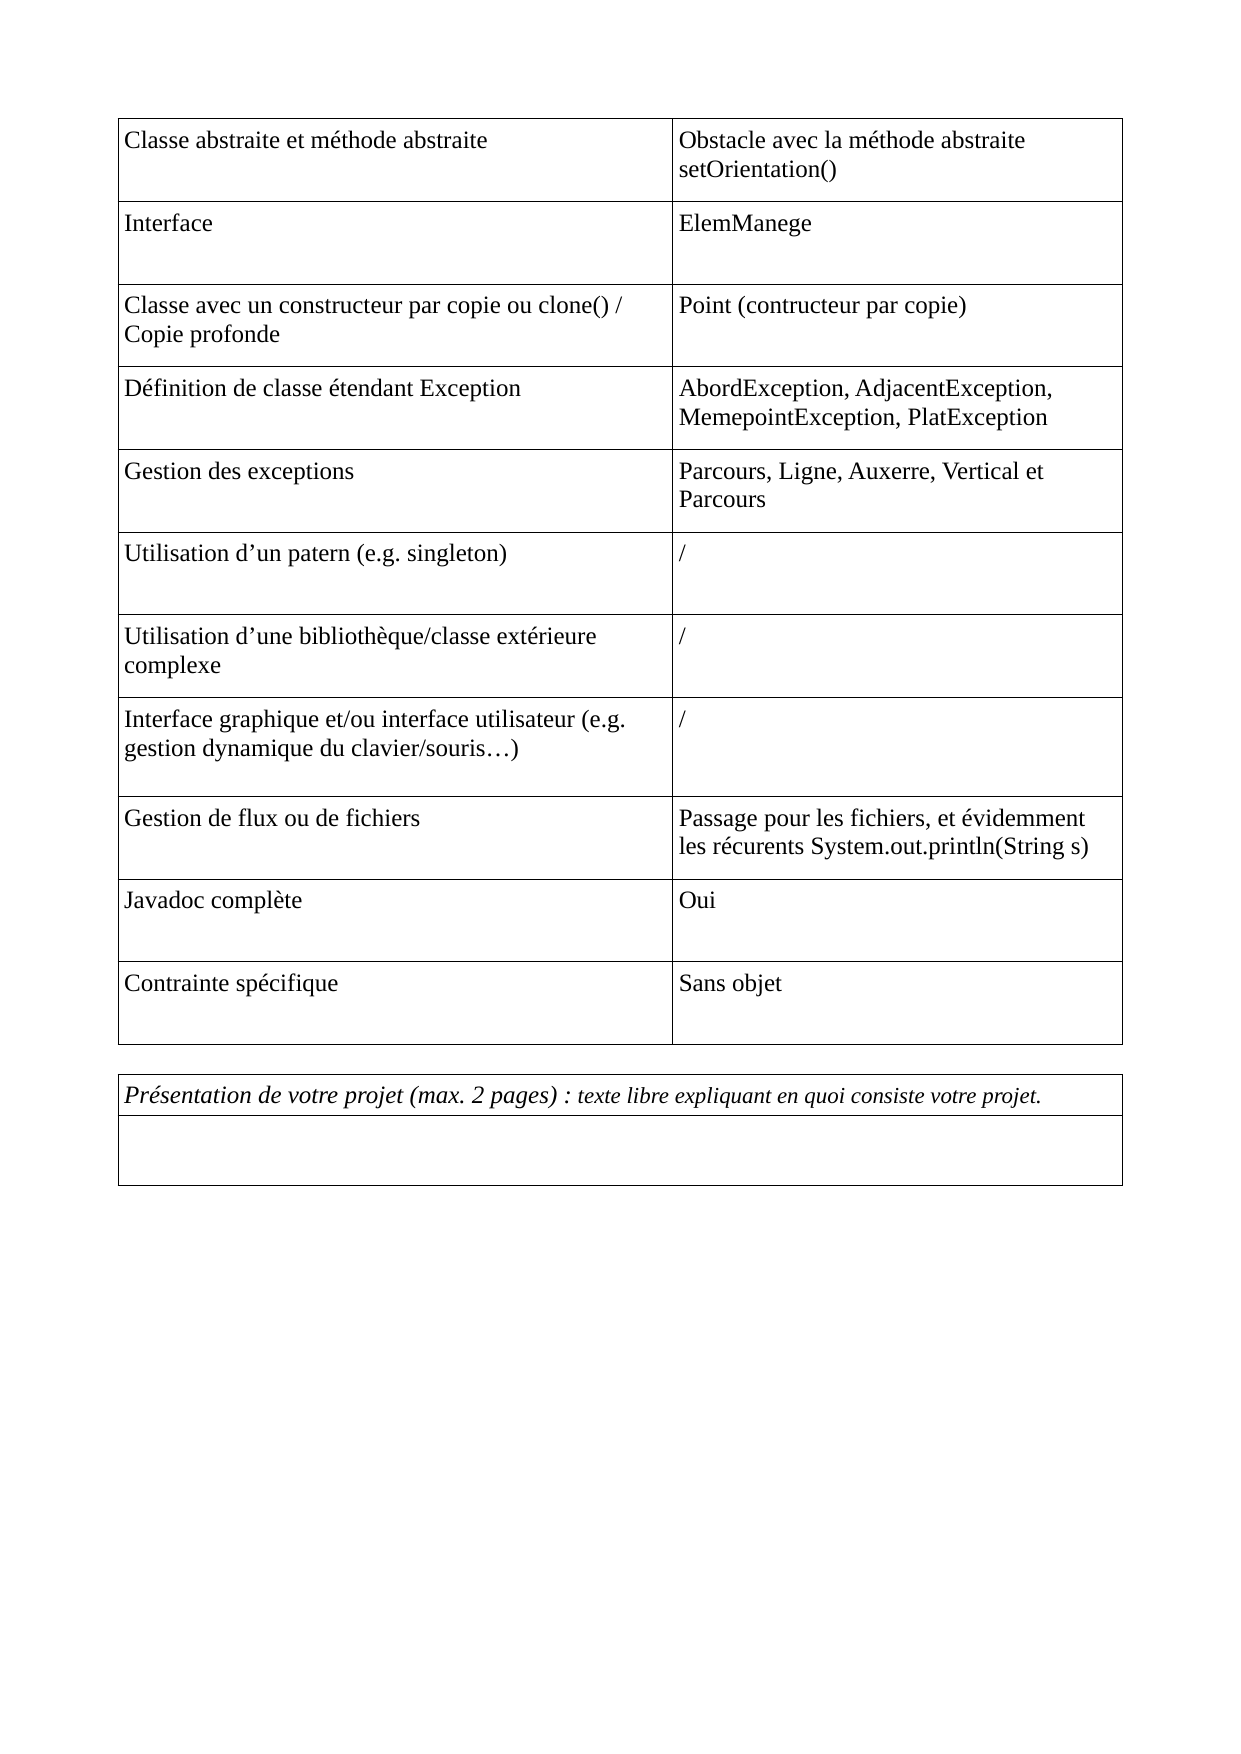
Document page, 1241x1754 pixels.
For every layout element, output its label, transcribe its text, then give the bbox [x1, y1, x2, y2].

table_cell Javadoc complète [119, 880, 672, 961]
table_cell Gestion des exceptions [119, 450, 672, 532]
table_cell Obstacle avec la méthode abstraite setOrientation() [673, 119, 1122, 201]
table_cell Parcours, Ligne, Auxerre, Vertical et Parcours [673, 450, 1122, 532]
table_cell AbordException, AdjacentException, MemepointException, PlatException [673, 367, 1122, 449]
table_cell Classe abstraite et méthode abstraite [119, 119, 672, 201]
table_cell Gestion de flux ou de fichiers [119, 797, 672, 878]
table_cell Passage pour les fichiers, et évidemment les récurents System.out.println(String s) [673, 797, 1122, 878]
table_cell / [673, 698, 1122, 796]
table_cell Sans objet [673, 962, 1122, 1044]
table_cell Interface [119, 202, 672, 283]
table_header Présentation de votre projet (max. 2 pages) : texte libre expliquant en quoi consiste votre projet. [119, 1075, 1122, 1115]
table_cell Interface graphique et/ou interface utilisateur (e.g. gestion dynamique du clavier/souris…) [119, 698, 672, 796]
table_cell / [673, 615, 1122, 697]
table_cell Utilisation d’un patern (e.g. singleton) [119, 533, 672, 614]
table_cell Utilisation d’une bibliothèque/classe extérieure complexe [119, 615, 672, 697]
table_cell [119, 1116, 1122, 1185]
table_cell ElemManege [673, 202, 1122, 283]
table_cell / [673, 533, 1122, 614]
table_cell Oui [673, 880, 1122, 961]
table_cell Classe avec un constructeur par copie ou clone() / Copie profonde [119, 285, 672, 366]
table_cell Point (contructeur par copie) [673, 285, 1122, 366]
table_cell Contrainte spécifique [119, 962, 672, 1044]
table_cell Définition de classe étendant Exception [119, 367, 672, 449]
